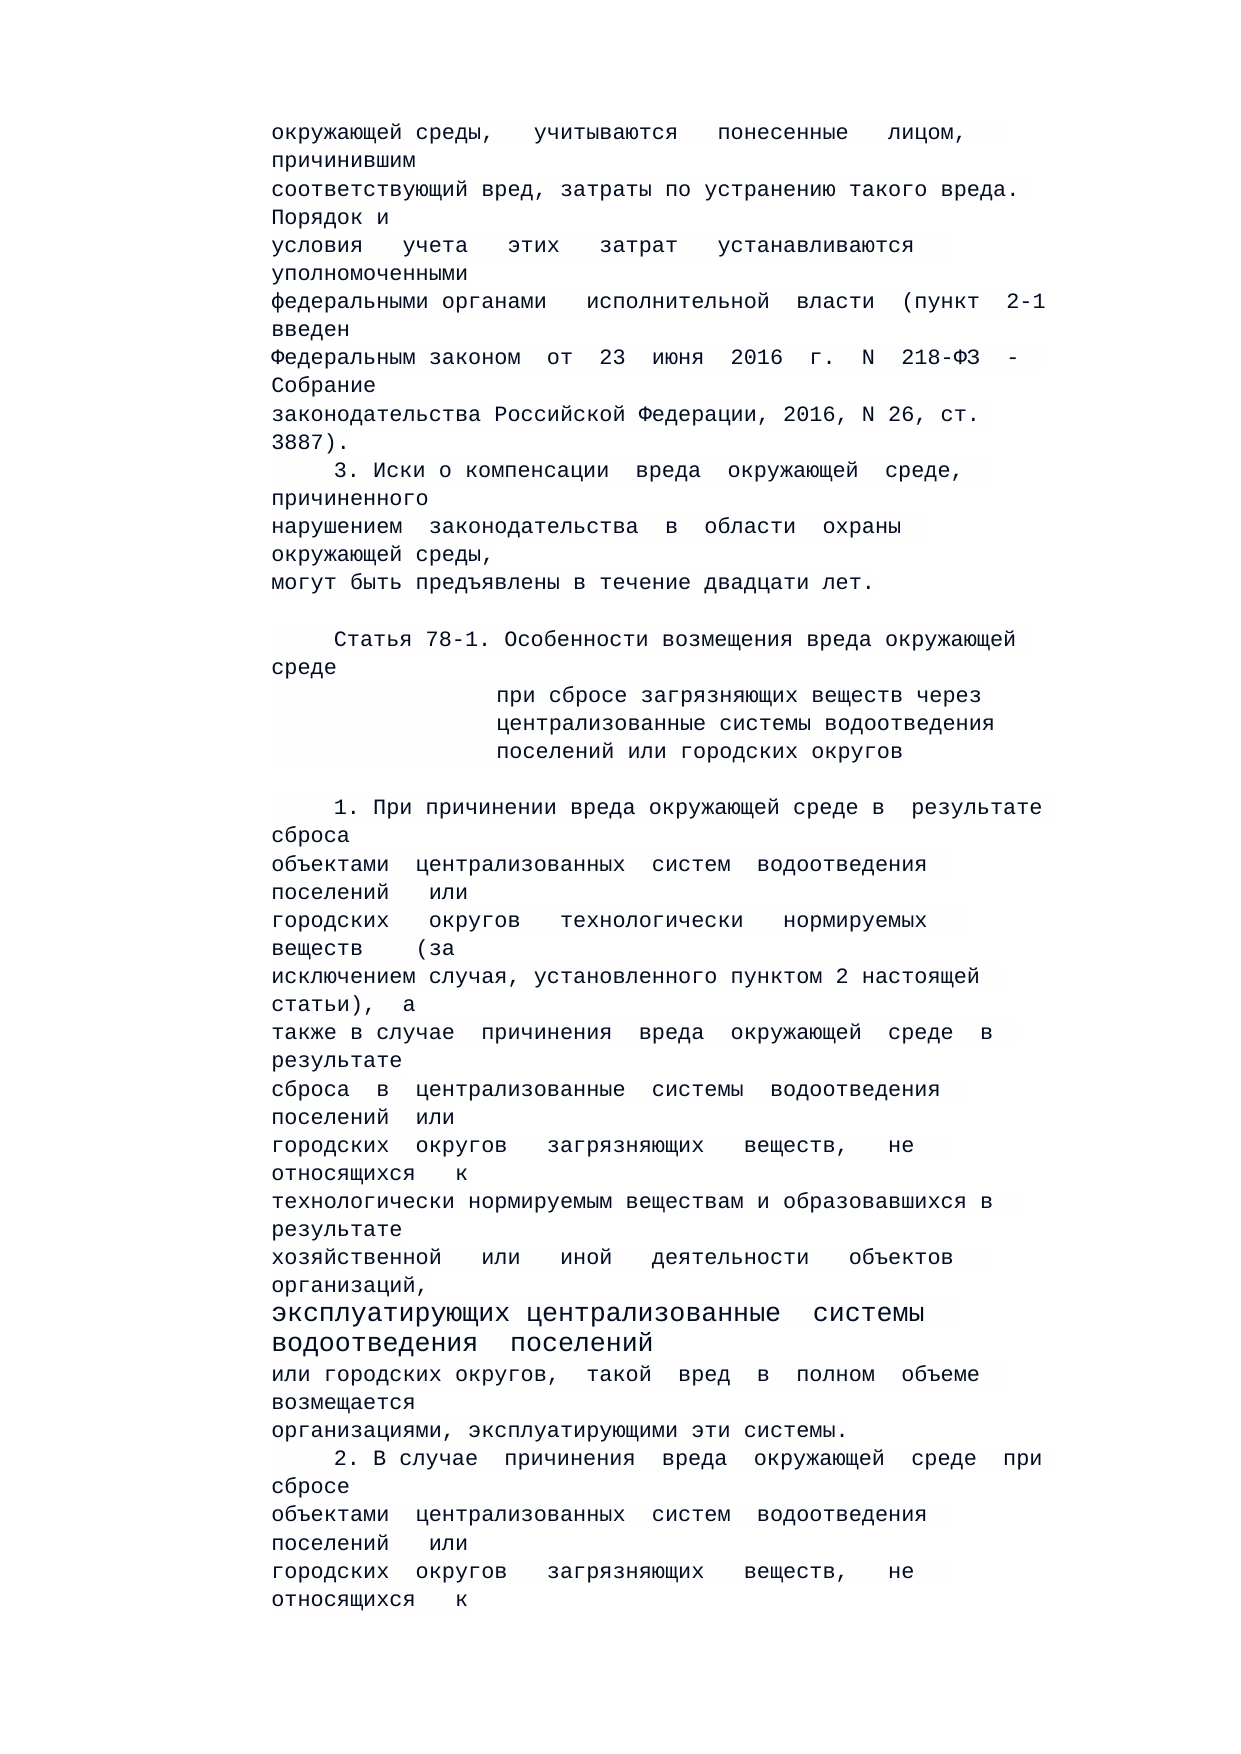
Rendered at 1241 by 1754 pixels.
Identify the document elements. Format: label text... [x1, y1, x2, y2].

text окружающей среды, учитываются понесенные лицом, причинившим [271, 118, 1058, 174]
text исключением случая, установленного пунктом 2 настоящей статьи), а [271, 962, 1058, 1018]
text объектами централизованных систем водоотведения поселений или [271, 1500, 1058, 1556]
text Статья 78-1. Особенности возмещения вреда окружающей среде [271, 624, 1058, 681]
text объектами централизованных систем водоотведения поселений или [271, 849, 1058, 906]
text соответствующий вред, затраты по устранению такого вреда. Порядок и [271, 174, 1058, 231]
text технологически нормируемым веществам и образовавшихся в результате [271, 1187, 1058, 1243]
text поселений или городских округов [271, 737, 1058, 765]
text также в случае причинения вреда окружающей среде в результате [271, 1018, 1058, 1074]
text хозяйственной или иной деятельности объектов организаций, [271, 1243, 1058, 1299]
text или городских округов, такой вред в полном объеме возмещается [271, 1359, 1058, 1416]
text 3. Иски о компенсации вреда окружающей среде, причиненного [271, 456, 1058, 512]
text сброса в централизованные системы водоотведения поселений или [271, 1074, 1058, 1131]
text 1. При причинении вреда окружающей среде в результате сброса [271, 793, 1058, 849]
text 2. В случае причинения вреда окружающей среде при сбросе [271, 1444, 1058, 1500]
text организациями, эксплуатирующими эти системы. [271, 1416, 1058, 1444]
text городских округов технологически нормируемых веществ (за [271, 906, 1058, 962]
text городских округов загрязняющих веществ, не относящихся к [271, 1131, 1058, 1187]
text Федеральным законом от 23 июня 2016 г. N 218-ФЗ - Собрание [271, 343, 1058, 399]
text федеральными органами исполнительной власти (пункт 2-1 введен [271, 287, 1058, 343]
text городских округов загрязняющих веществ, не относящихся к [271, 1556, 1058, 1613]
text могут быть предъявлены в течение двадцати лет. [271, 568, 1058, 596]
text нарушением законодательства в области охраны окружающей среды, [271, 512, 1058, 568]
text централизованные системы водоотведения [271, 709, 1058, 737]
text законодательства Российской Федерации, 2016, N 26, ст. 3887). [271, 399, 1058, 456]
text эксплуатирующих централизованные системы водоотведения поселений [271, 1299, 1058, 1359]
text условия учета этих затрат устанавливаются уполномоченными [271, 231, 1058, 287]
text при сбросе загрязняющих веществ через [271, 681, 1058, 709]
